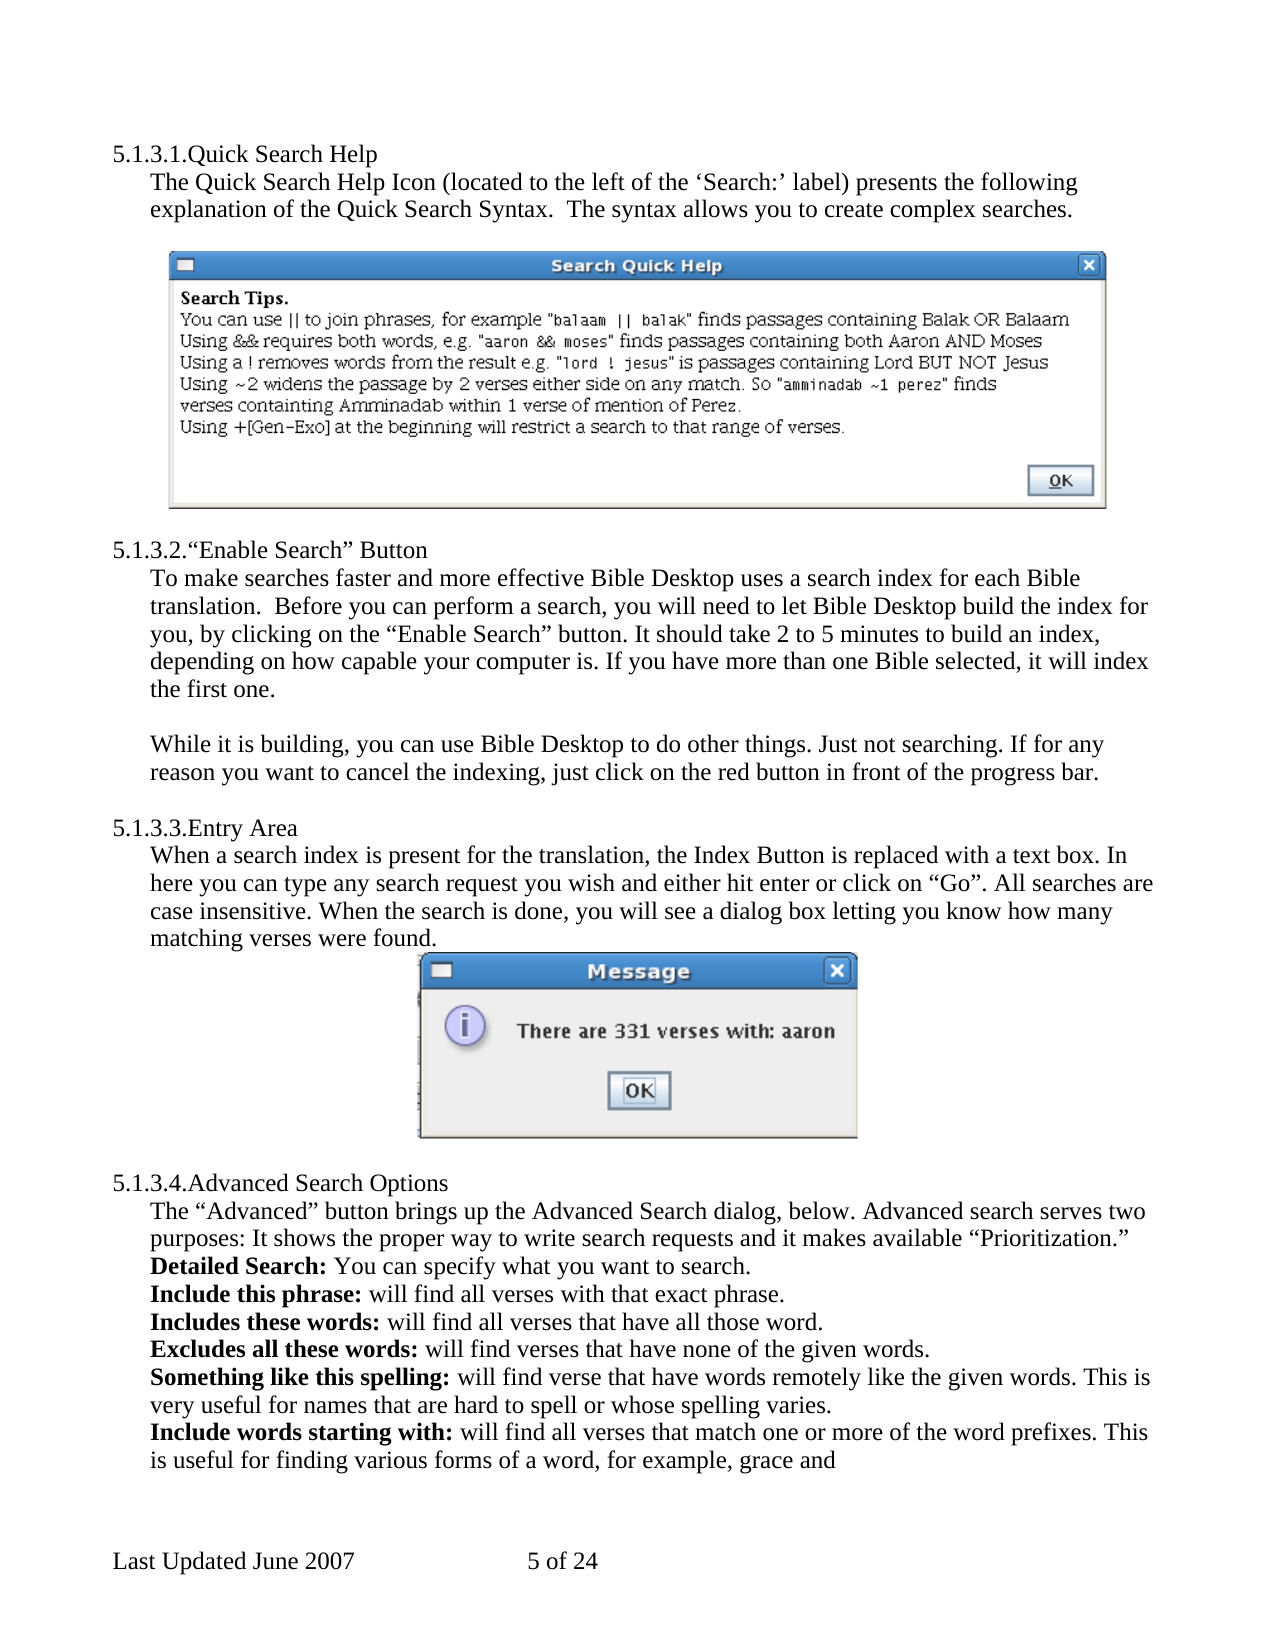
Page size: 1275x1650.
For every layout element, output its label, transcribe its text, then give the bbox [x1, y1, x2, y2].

text While it is building, you can use Bible Desktop to do other things. Just not searching. If for any reason you want to cancel the indexing, just click on the red button in front of the progress bar. [150, 731, 1162, 786]
text The “Advanced” button brings up the Advanced Search dialog, below. Advanced search serves two purposes: It shows the proper way to write search requests and it makes available “Prioritization.” [150, 1197, 1162, 1252]
list Entry Area [112, 814, 1162, 841]
picture [417, 952, 858, 1142]
text When a search index is present for the translation, the Index Button is replaced with a text box. In here you can type any search request you wish and either hit enter or click on “Go”. All searches are case insensitive. When the search is done, you will see a dialog box letting you know how many matching verses were found. [150, 841, 1162, 952]
text To make searches faster and more effective Bible Desktop uses a search index for each Bible translation. Before you can perform a search, you will need to let Bible Desktop build the index for you, by clicking on the “Enable Search” button. It should take 2 to 5 minutes to build an index, depending on how capable your computer is. If you have more than one Bible selected, it will index the first one. [150, 564, 1162, 703]
text Something like this spelling: will find verse that have words remotely like the given words. This is very useful for names that are hard to spell or whose spelling varies. [150, 1363, 1162, 1418]
list Advanced Search Options [112, 1169, 1162, 1197]
text The Quick Search Help Icon (located to the left of the ‘Search:’ label) presents the following explanation of the Quick Search Syntax. The syntax allows you to create complex searches. [150, 168, 1162, 223]
text Excludes all these words: will find verses that have none of the given words. [150, 1335, 1162, 1363]
text Detailed Search: You can specify what you want to search. [150, 1252, 1162, 1280]
text Includes these words: will find all verses that have all those word. [150, 1308, 1162, 1335]
picture [168, 251, 1107, 509]
text Include this phrase: will find all verses with that exact phrase. [150, 1280, 1162, 1308]
list Quick Search Help [112, 140, 1162, 168]
list “Enable Search” Button [112, 537, 1162, 564]
text Include words starting with: will find all verses that match one or more of the word prefixes. This is useful for finding various forms of a word, for example, grace and [150, 1418, 1162, 1474]
